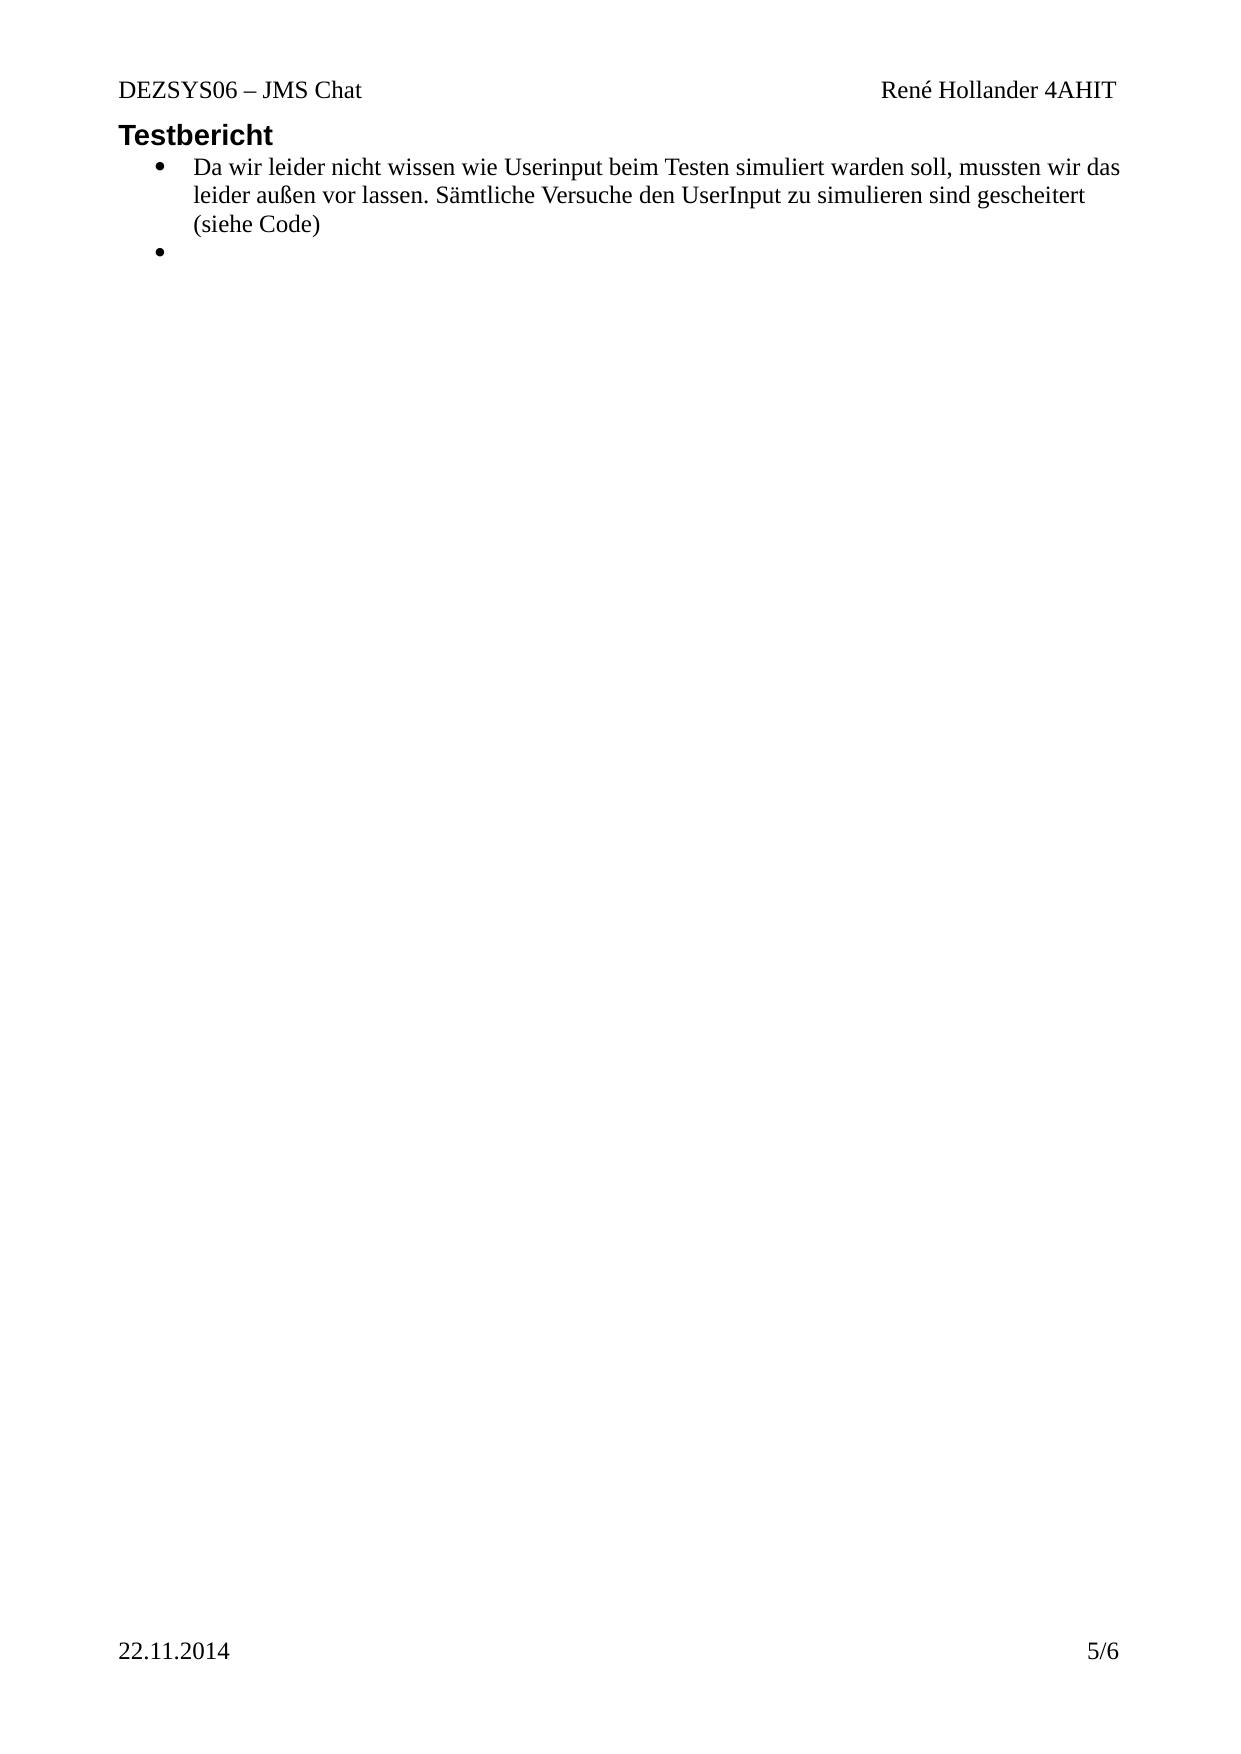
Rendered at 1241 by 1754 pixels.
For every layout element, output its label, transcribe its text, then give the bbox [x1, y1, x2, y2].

text Testbericht [118, 118, 1122, 152]
list Da wir leider nicht wissen wie Userinput beim Testen simuliert warden soll, mussten wir das leider außen vor lassen. Sämtliche Versuche den UserInput zu simulieren sind gescheitert (siehe Code) [156, 152, 1122, 238]
